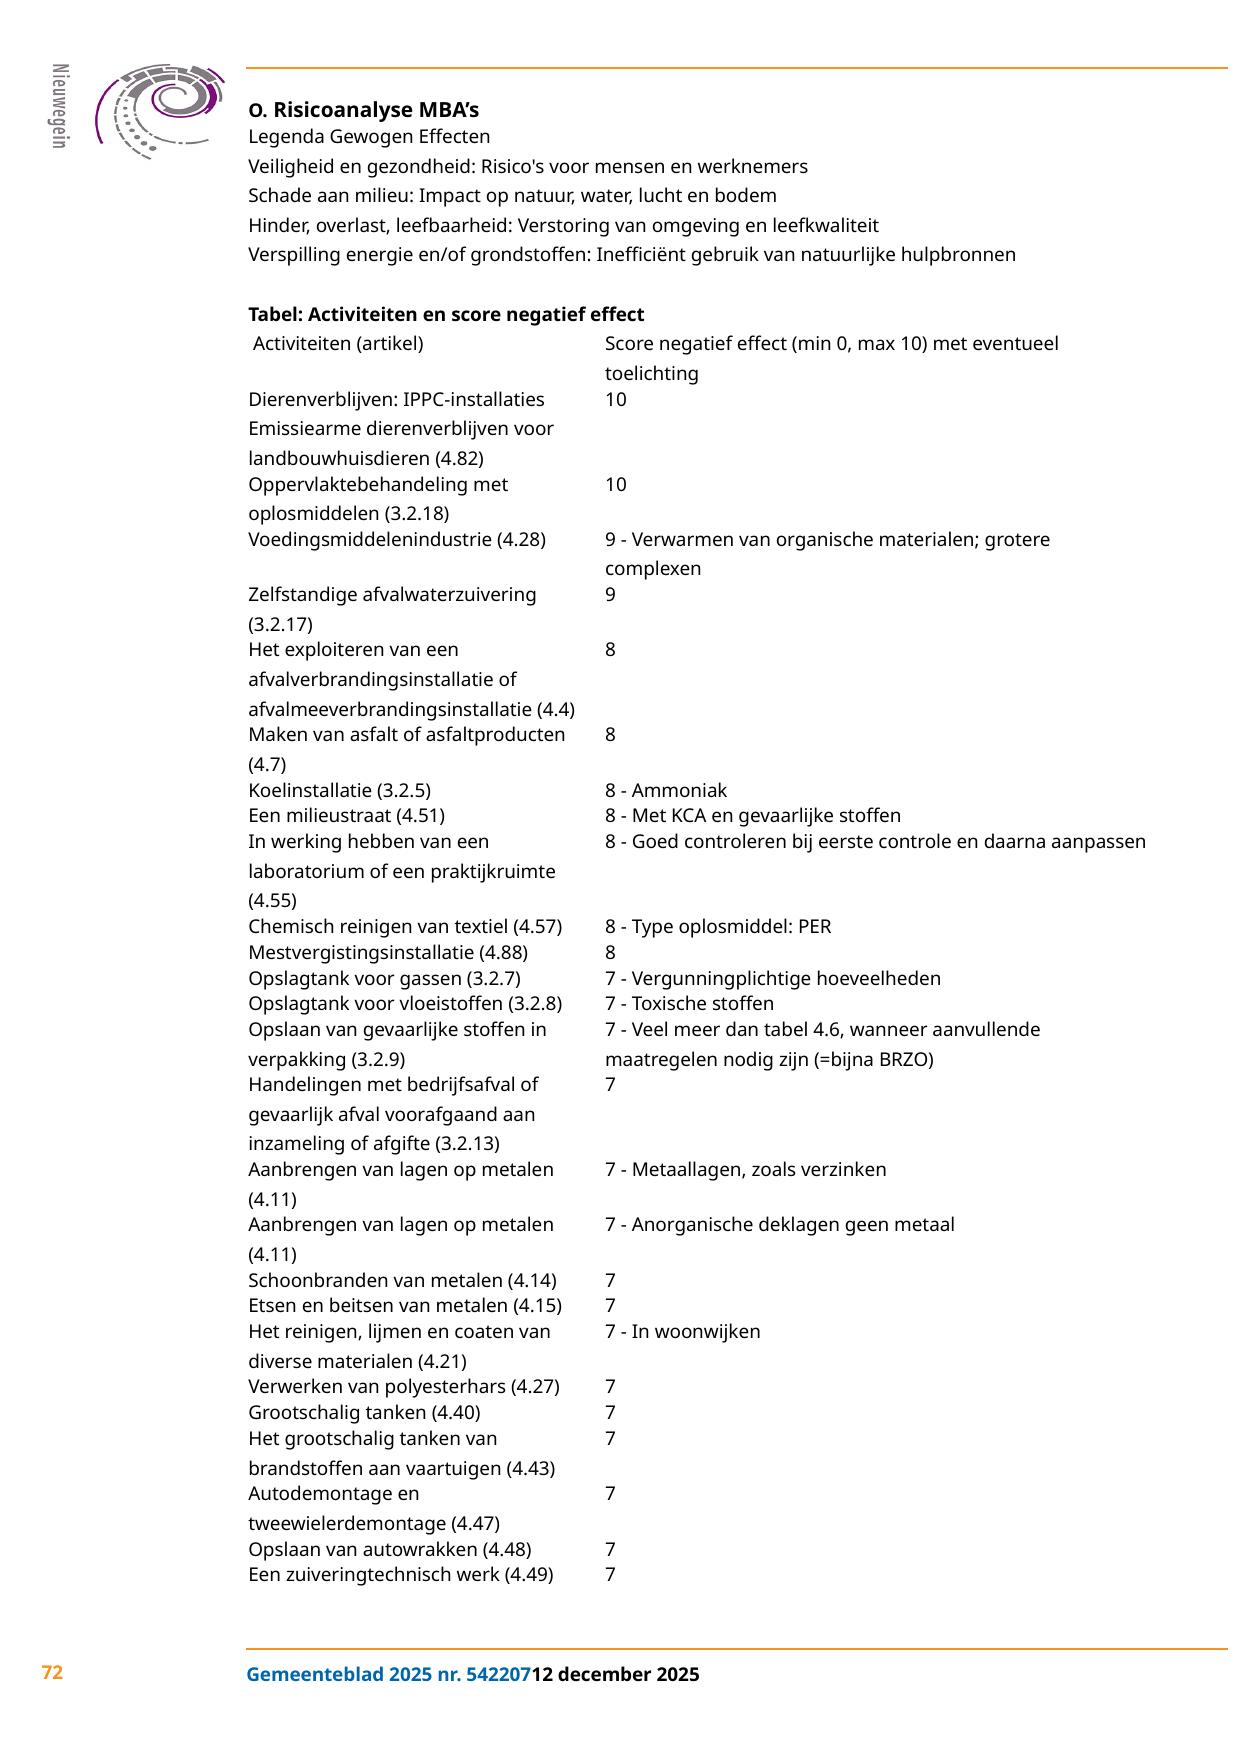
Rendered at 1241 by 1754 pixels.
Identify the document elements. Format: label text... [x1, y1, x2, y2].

table_cell Mestvergistingsinstallatie (4.88) [248, 939, 605, 965]
table_cell 7 - Metaallagen, zoals verzinken [605, 1156, 1152, 1212]
table_cell Voedingsmiddelenindustrie (4.28) [248, 526, 605, 581]
table_cell 10 [605, 471, 1152, 526]
table_cell 7 - In woonwijken [605, 1319, 1152, 1374]
table_cell Een zuiveringtechnisch werk (4.49) [248, 1562, 605, 1587]
table_cell Opslagtank voor vloeistoffen (3.2.8) [248, 990, 605, 1016]
table_cell Dierenverblijven: IPPC-installaties Emissiearme dierenverblijven voor landbouwhuisdieren (4.82) [248, 386, 605, 471]
table_cell Oppervlaktebehandeling met oplosmiddelen (3.2.18) [248, 471, 605, 526]
table_cell Het reinigen, lijmen en coaten van diverse materialen (4.21) [248, 1319, 605, 1374]
table_cell Autodemontage en tweewielerdemontage (4.47) [248, 1481, 605, 1536]
table_cell 7 - Vergunningplichtige hoeveelheden [605, 965, 1152, 990]
table_cell 8 - Ammoniak [605, 777, 1152, 803]
table_cell 10 [605, 386, 1152, 471]
table_header Score negatief effect (min 0, max 10) met eventueel toelichting [605, 331, 1152, 386]
table_cell 7 [605, 1425, 1152, 1481]
text Schade aan milieu: Impact op natuur, water, lucht en bodem [248, 182, 1152, 208]
table_cell Aanbrengen van lagen op metalen (4.11) [248, 1212, 605, 1267]
table_cell 7 [605, 1562, 1152, 1587]
table_cell Maken van asfalt of asfaltproducten (4.7) [248, 722, 605, 777]
text Legenda Gewogen Effecten [248, 123, 1152, 149]
text Hinder, overlast, leefbaarheid: Verstoring van omgeving en leefkwaliteit [248, 212, 1152, 238]
table_cell In werking hebben van een laboratorium of een praktijkruimte (4.55) [248, 828, 605, 913]
table_cell 7 [605, 1293, 1152, 1318]
table_cell Het exploiteren van een afvalverbrandingsinstallatie of afvalmeeverbrandingsinstallatie (4.4) [248, 637, 605, 722]
table_cell Het grootschalig tanken van brandstoffen aan vaartuigen (4.43) [248, 1425, 605, 1481]
text Veiligheid en gezondheid: Risico's voor mensen en werknemers [248, 153, 1152, 179]
table_cell 8 - Type oplosmiddel: PER [605, 913, 1152, 939]
table_cell 8 - Met KCA en gevaarlijke stoffen [605, 803, 1152, 828]
table_cell 7 [605, 1374, 1152, 1399]
table_header Activiteiten (artikel) [248, 331, 605, 386]
table_cell Een milieustraat (4.51) [248, 803, 605, 828]
table_cell Opslagtank voor gassen (3.2.7) [248, 965, 605, 990]
table_cell Grootschalig tanken (4.40) [248, 1400, 605, 1425]
table_cell 7 [605, 1071, 1152, 1156]
table_cell Opslaan van autowrakken (4.48) [248, 1536, 605, 1562]
table_cell 8 [605, 939, 1152, 965]
table_cell 9 - Verwarmen van organische materialen; grotere complexen [605, 526, 1152, 581]
table_cell 8 [605, 722, 1152, 777]
table_cell 8 - Goed controleren bij eerste controle en daarna aanpassen [605, 828, 1152, 913]
table_cell Chemisch reinigen van textiel (4.57) [248, 913, 605, 939]
picture [41, 47, 231, 172]
table_cell Verwerken van polyesterhars (4.27) [248, 1374, 605, 1399]
table_cell 9 [605, 581, 1152, 637]
table_cell Handelingen met bedrijfsafval of gevaarlijk afval voorafgaand aan inzameling of afgifte (3.2.13) [248, 1071, 605, 1156]
text Verspilling energie en/of grondstoffen: Inefficiënt gebruik van natuurlijke hulpbronnen [248, 242, 1152, 267]
table_cell Zelfstandige afvalwaterzuivering (3.2.17) [248, 581, 605, 637]
table_cell 7 - Veel meer dan tabel 4.6, wanneer aanvullende maatregelen nodig zijn (=bijna BRZO) [605, 1016, 1152, 1071]
table_cell Aanbrengen van lagen op metalen (4.11) [248, 1156, 605, 1212]
table_cell Etsen en beitsen van metalen (4.15) [248, 1293, 605, 1318]
table_cell 8 [605, 637, 1152, 722]
table_cell 7 [605, 1400, 1152, 1425]
table_cell 7 [605, 1267, 1152, 1293]
table_cell 7 [605, 1481, 1152, 1536]
table_cell 7 - Toxische stoffen [605, 990, 1152, 1016]
table_cell Koelinstallatie (3.2.5) [248, 777, 605, 803]
text O. Risicoanalyse MBA’s [248, 95, 1152, 123]
table_cell Schoonbranden van metalen (4.14) [248, 1267, 605, 1293]
table_cell 7 - Anorganische deklagen geen metaal [605, 1212, 1152, 1267]
text Tabel: Activiteiten en score negatief effect [248, 301, 1152, 327]
table_cell Opslaan van gevaarlijke stoffen in verpakking (3.2.9) [248, 1016, 605, 1071]
table_cell 7 [605, 1536, 1152, 1562]
